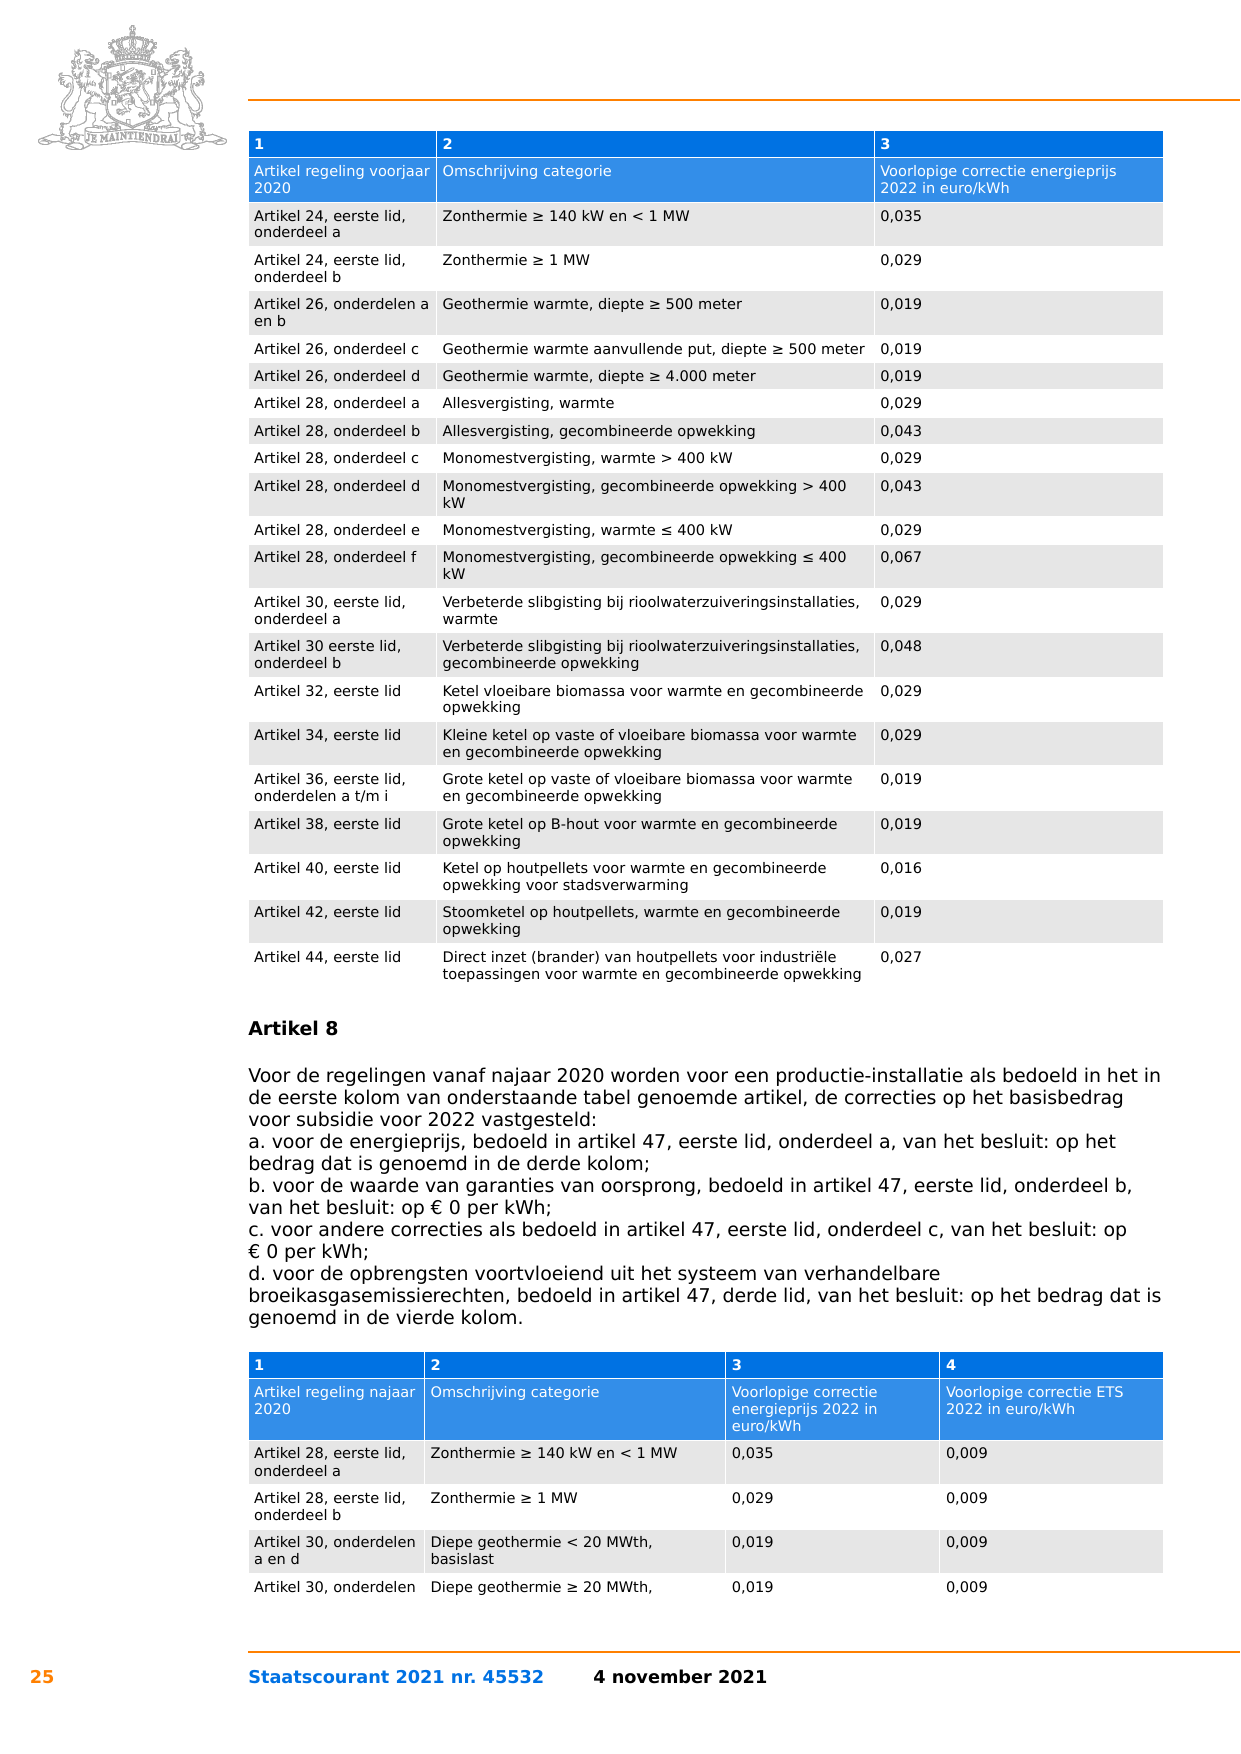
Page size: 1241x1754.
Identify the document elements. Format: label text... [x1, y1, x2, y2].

table_cell Grote ketel op B-hout voor warmte en gecombineerde opwekking [437, 811, 874, 854]
table_header 4 [940, 1352, 1163, 1378]
text b. voor de waarde van garanties van oorsprong, bedoeld in artikel 47, eerste lid, onderdeel b, van het besluit: op € 0 per kWh; [248, 1175, 1163, 1219]
table_cell 0,029 [875, 722, 1163, 765]
table_cell Ketel op houtpellets voor warmte en gecombineerde opwekking voor stadsverwarming [437, 855, 874, 898]
table_cell 0,019 [875, 363, 1163, 389]
table_cell Zonthermie ≥ 140 kW en < 1 MW [425, 1441, 725, 1484]
table_cell Voorlopige correctie ETS 2022 in euro/kWh [940, 1379, 1163, 1440]
table_cell Allesvergisting, gecombineerde opwekking [437, 418, 874, 444]
table_cell Zonthermie ≥ 1 MW [425, 1485, 725, 1528]
table_cell Artikel 28, onderdeel d [249, 473, 436, 516]
table_cell Zonthermie ≥ 1 MW [437, 247, 874, 290]
table_cell Diepe geothermie ≥ 20 MWth, [425, 1574, 725, 1600]
table_cell Artikel 38, eerste lid [249, 811, 436, 854]
table_cell Voorlopige correctie energieprijs 2022 in euro/kWh [875, 158, 1163, 202]
table_cell Artikel 28, onderdeel f [249, 545, 436, 588]
table_cell Grote ketel op vaste of vloeibare biomassa voor warmte en gecombineerde opwekking [437, 766, 874, 810]
table_cell Geothermie warmte, diepte ≥ 4.000 meter [437, 363, 874, 389]
table_cell Artikel 28, onderdeel e [249, 517, 436, 543]
table_cell Artikel 26, onderdeel d [249, 363, 436, 389]
table_cell Artikel 30, eerste lid, onderdeel a [249, 589, 436, 632]
table_cell Artikel 30, onderdelen a en d [249, 1530, 424, 1573]
table_cell 0,009 [940, 1485, 1163, 1528]
table_cell Stoomketel op houtpellets, warmte en gecombineerde opwekking [437, 900, 874, 943]
table_cell Artikel 44, eerste lid [249, 944, 436, 987]
table_cell 0,029 [875, 391, 1163, 417]
table_cell Artikel 26, onderdeel c [249, 336, 436, 362]
table_cell Geothermie warmte, diepte ≥ 500 meter [437, 291, 874, 335]
subtitle Artikel 8 [248, 1018, 1163, 1040]
table_cell 0,019 [875, 900, 1163, 943]
table_cell Geothermie warmte aanvullende put, diepte ≥ 500 meter [437, 336, 874, 362]
table_cell Artikel regeling voorjaar 2020 [249, 158, 436, 202]
table_cell 0,027 [875, 944, 1163, 987]
table_cell 0,029 [726, 1485, 939, 1528]
table_header 3 [726, 1352, 939, 1378]
table_cell Artikel 40, eerste lid [249, 855, 436, 898]
table_cell 0,019 [726, 1530, 939, 1573]
table_cell 0,029 [875, 247, 1163, 290]
table_cell Artikel 28, onderdeel c [249, 445, 436, 472]
table_cell Artikel 28, eerste lid, onderdeel b [249, 1485, 424, 1528]
table_cell Artikel 42, eerste lid [249, 900, 436, 943]
picture [38, 25, 227, 150]
table_cell Monomestvergisting, warmte > 400 kW [437, 445, 874, 472]
table_cell 0,043 [875, 418, 1163, 444]
table_cell 0,048 [875, 633, 1163, 677]
table_cell Artikel 30, onderdelen [249, 1574, 424, 1600]
table_header 2 [437, 131, 874, 157]
table_cell Artikel 28, onderdeel a [249, 391, 436, 417]
table_cell Kleine ketel op vaste of vloeibare biomassa voor warmte en gecombineerde opwekking [437, 722, 874, 765]
table_header 2 [425, 1352, 725, 1378]
table_cell Zonthermie ≥ 140 kW en < 1 MW [437, 203, 874, 246]
table_cell 0,043 [875, 473, 1163, 516]
table_cell 0,019 [875, 336, 1163, 362]
table_cell 0,035 [875, 203, 1163, 246]
table_cell 0,019 [726, 1574, 939, 1600]
table_header 3 [875, 131, 1163, 157]
table_cell Artikel 24, eerste lid, onderdeel b [249, 247, 436, 290]
table_cell 0,009 [940, 1530, 1163, 1573]
table_cell 0,019 [875, 291, 1163, 335]
table_cell 0,009 [940, 1574, 1163, 1600]
table_cell Allesvergisting, warmte [437, 391, 874, 417]
text c. voor andere correcties als bedoeld in artikel 47, eerste lid, onderdeel c, van het besluit: op € 0 per kWh; [248, 1219, 1163, 1263]
table_cell 0,009 [940, 1441, 1163, 1484]
table_cell Omschrijving categorie [425, 1379, 725, 1440]
text d. voor de opbrengsten voortvloeiend uit het systeem van verhandelbare broeikasgasemissierechten, bedoeld in artikel 47, derde lid, van het besluit: op het bedrag dat is genoemd in de vierde kolom. [248, 1263, 1163, 1329]
table_cell 0,029 [875, 445, 1163, 472]
table_cell 0,019 [875, 811, 1163, 854]
table_cell Artikel 26, onderdelen a en b [249, 291, 436, 335]
table_cell Artikel 34, eerste lid [249, 722, 436, 765]
table_cell Artikel 32, eerste lid [249, 678, 436, 721]
table_cell Voorlopige correctie energieprijs 2022 in euro/kWh [726, 1379, 939, 1440]
table_cell Diepe geothermie < 20 MWth, basislast [425, 1530, 725, 1573]
table_cell Omschrijving categorie [437, 158, 874, 202]
table_cell Artikel 24, eerste lid, onderdeel a [249, 203, 436, 246]
table_cell Monomestvergisting, gecombineerde opwekking > 400 kW [437, 473, 874, 516]
table_cell Ketel vloeibare biomassa voor warmte en gecombineerde opwekking [437, 678, 874, 721]
table_cell Direct inzet (brander) van houtpellets voor industriële toepassingen voor warmte en gecombineerde opwekking [437, 944, 874, 987]
table_cell 0,016 [875, 855, 1163, 898]
table_cell Monomestvergisting, warmte ≤ 400 kW [437, 517, 874, 543]
table_cell 0,067 [875, 545, 1163, 588]
table_cell Verbeterde slibgisting bij rioolwaterzuiveringsinstallaties, gecombineerde opwekking [437, 633, 874, 677]
text a. voor de energieprijs, bedoeld in artikel 47, eerste lid, onderdeel a, van het besluit: op het bedrag dat is genoemd in de derde kolom; [248, 1131, 1163, 1175]
table_header 1 [249, 131, 436, 157]
table_cell Artikel 28, eerste lid, onderdeel a [249, 1441, 424, 1484]
table_cell Artikel regeling najaar 2020 [249, 1379, 424, 1440]
table_cell Artikel 28, onderdeel b [249, 418, 436, 444]
table_cell Verbeterde slibgisting bij rioolwaterzuiveringsinstallaties, warmte [437, 589, 874, 632]
table_cell Artikel 36, eerste lid, onderdelen a t/m i [249, 766, 436, 810]
table_cell 0,019 [875, 766, 1163, 810]
table_cell 0,029 [875, 589, 1163, 632]
table_cell 0,029 [875, 678, 1163, 721]
table_cell 0,035 [726, 1441, 939, 1484]
table_cell 0,029 [875, 517, 1163, 543]
table_cell Monomestvergisting, gecombineerde opwekking ≤ 400 kW [437, 545, 874, 588]
table_header 1 [249, 1352, 424, 1378]
table_cell Artikel 30 eerste lid, onderdeel b [249, 633, 436, 677]
text Voor de regelingen vanaf najaar 2020 worden voor een productie-installatie als bedoeld in het in de eerste kolom van onderstaande tabel genoemde artikel, de correcties op het basisbedrag voor subsidie voor 2022 vastgesteld: [248, 1065, 1163, 1131]
